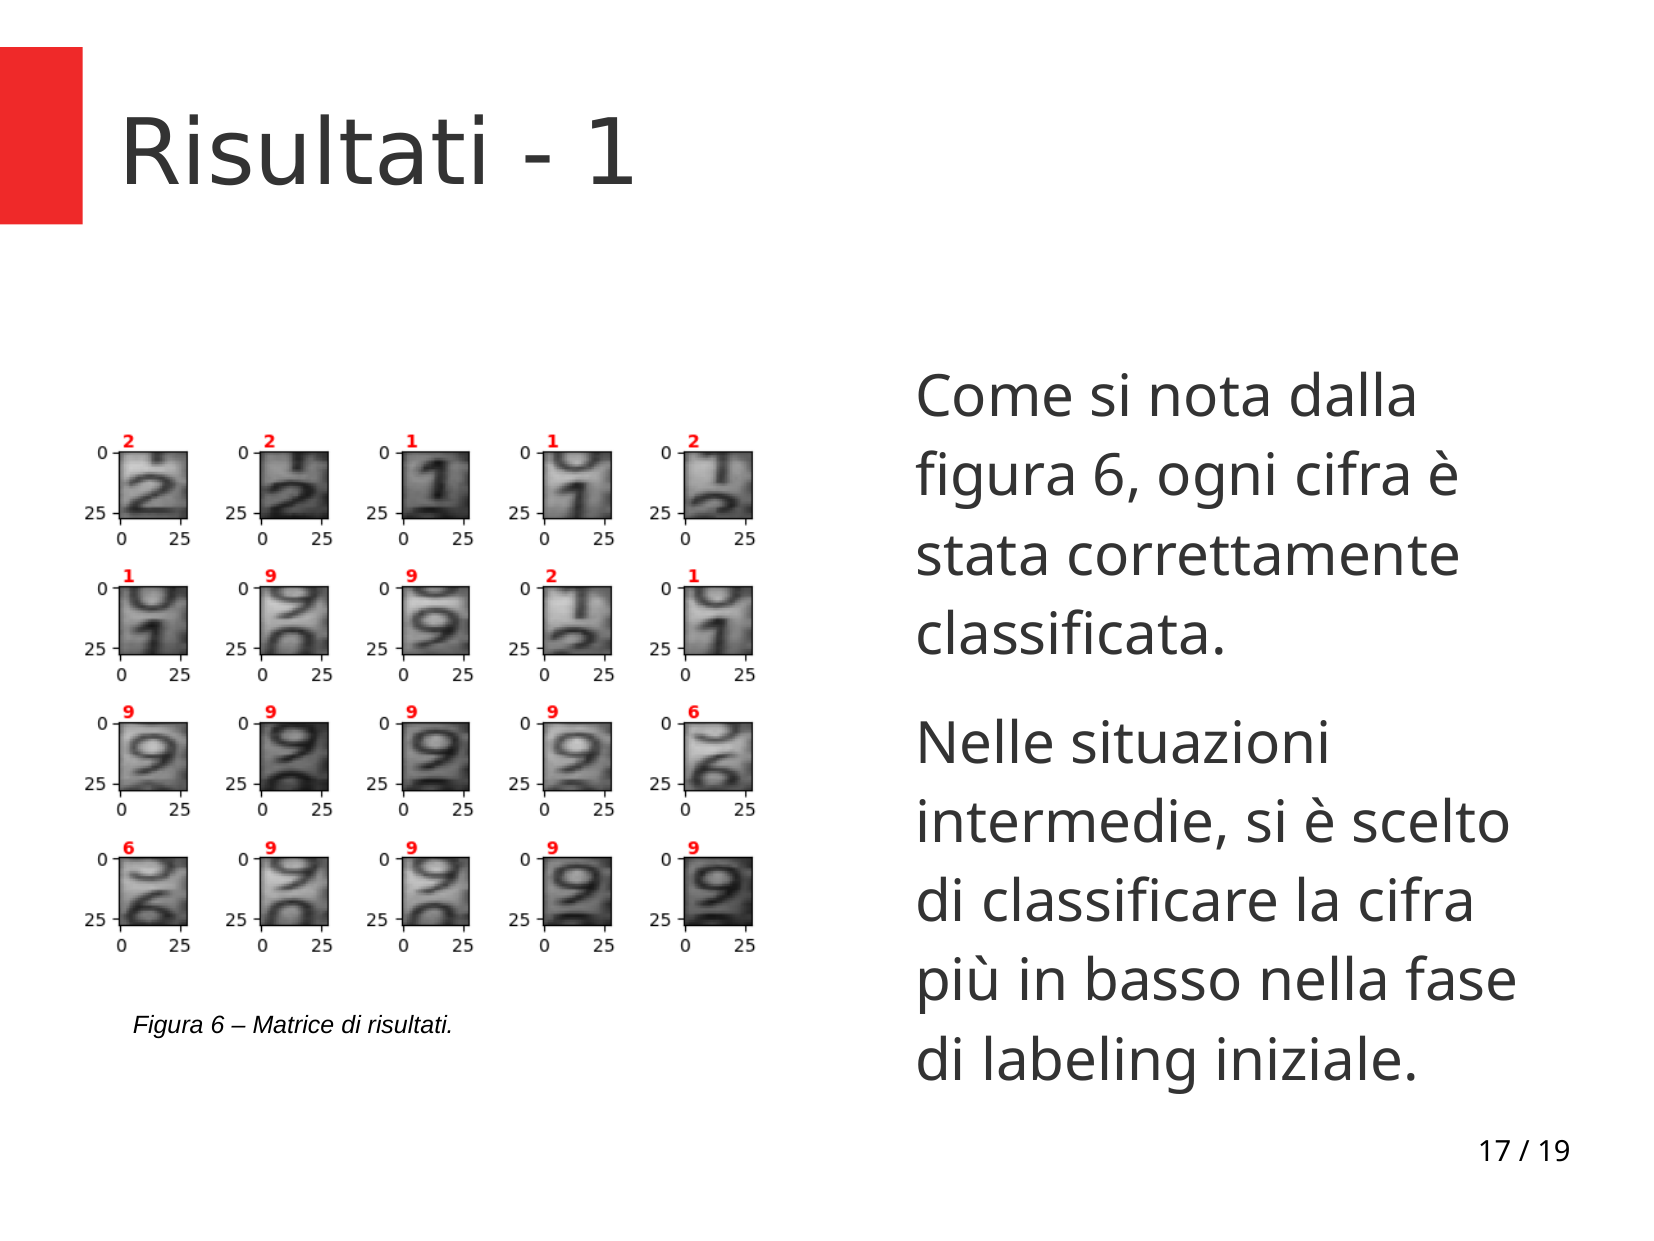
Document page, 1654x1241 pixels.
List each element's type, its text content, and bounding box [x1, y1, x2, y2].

picture [15, 377, 835, 993]
list Come si nota dalla figura 6, ogni cifra è stata correttamente classificata. Nelle situazioni intermedie, si è scelto di classificare la cifra più in basso nella fase di labeling iniziale. [844, 354, 1536, 1074]
title Risultati - 1 [118, 49, 1571, 257]
text_box Figura 6 – Matrice di risultati. [118, 1003, 591, 1075]
